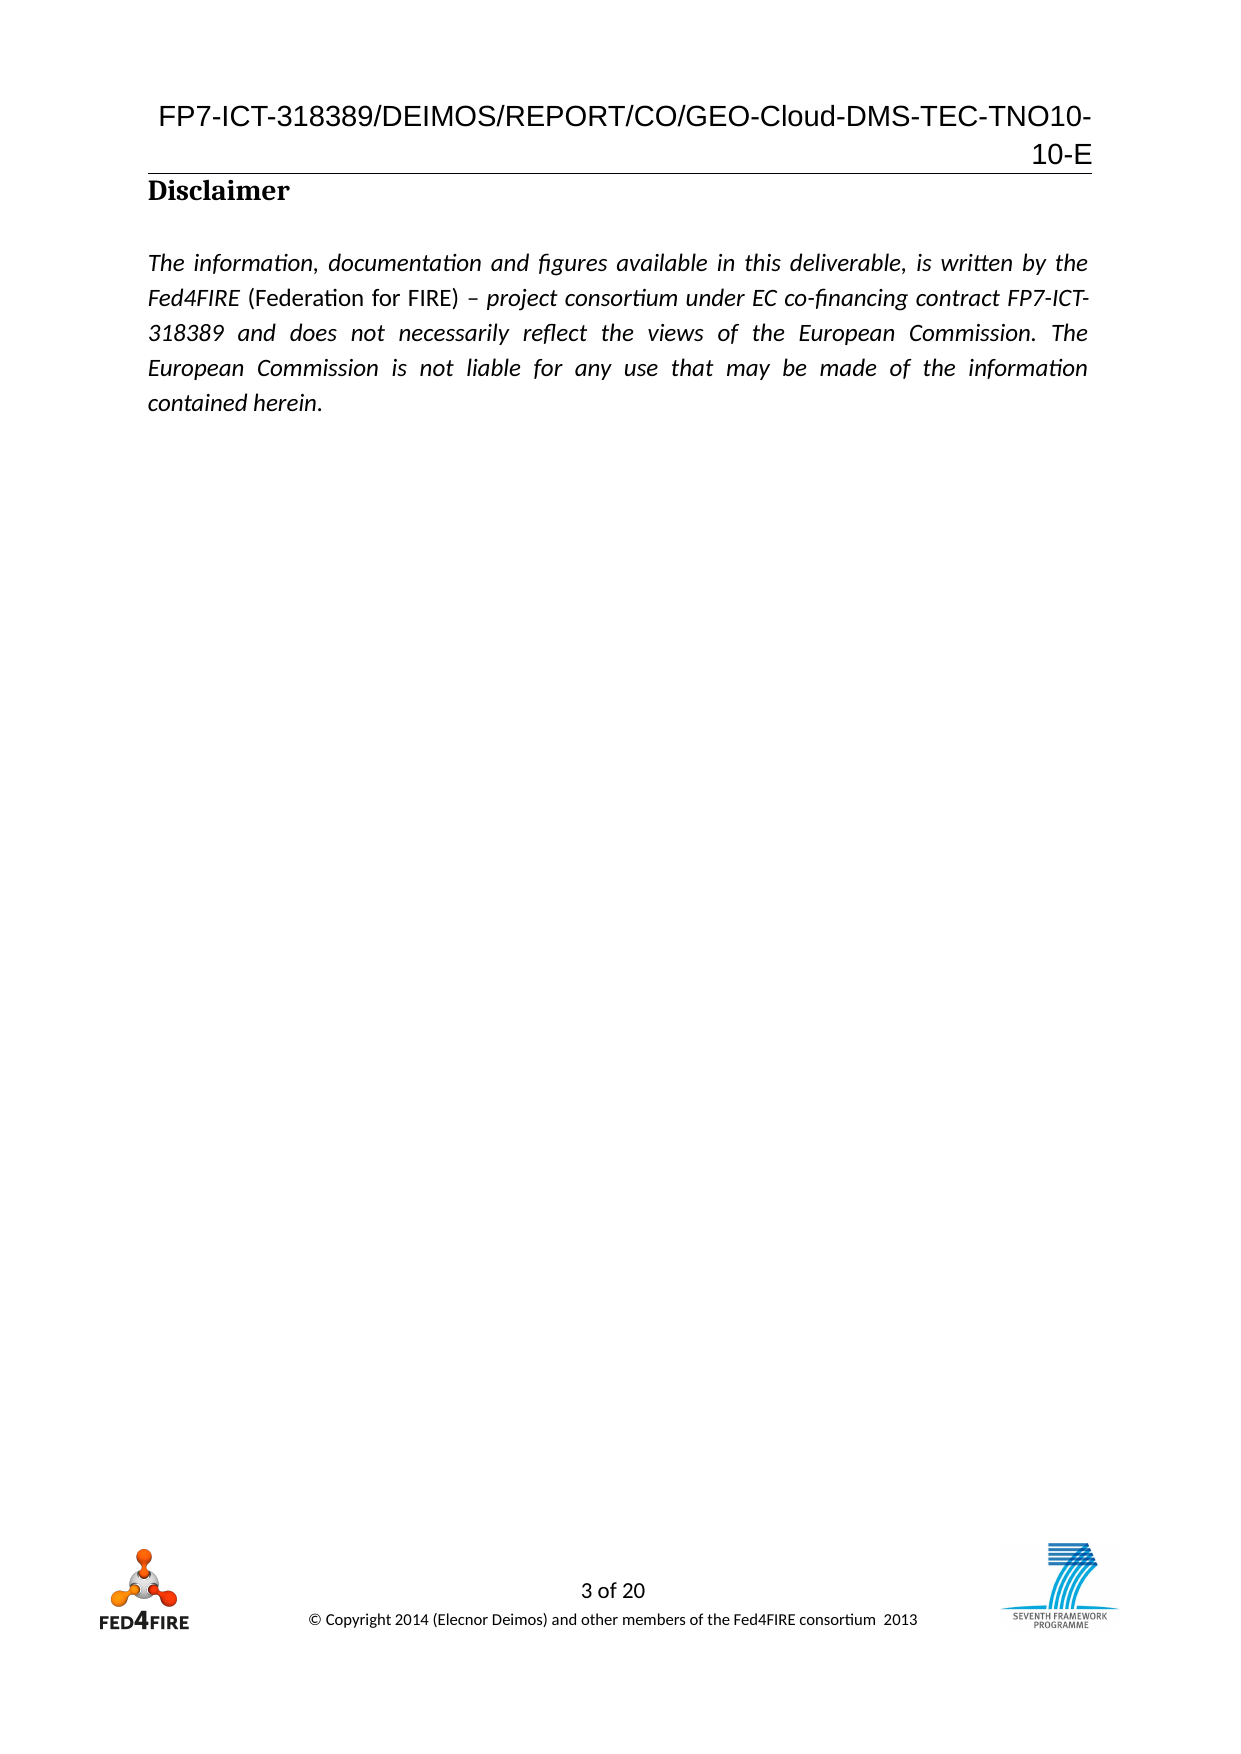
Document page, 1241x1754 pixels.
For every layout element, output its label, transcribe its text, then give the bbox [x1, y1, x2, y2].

picture [100, 1548, 190, 1630]
text The information, documentation and figures available in this deliverable, is written by the Fed4FIRE (Federation for FIRE) – project consortium under EC co-financing contract FP7-ICT-318389 and does not necessarily reflect the views of the European Commission. The European Commission is not liable for any use that may be made of the information contained herein. [148, 248, 1092, 418]
text Disclaimer [148, 174, 1092, 208]
picture [1000, 1543, 1120, 1630]
